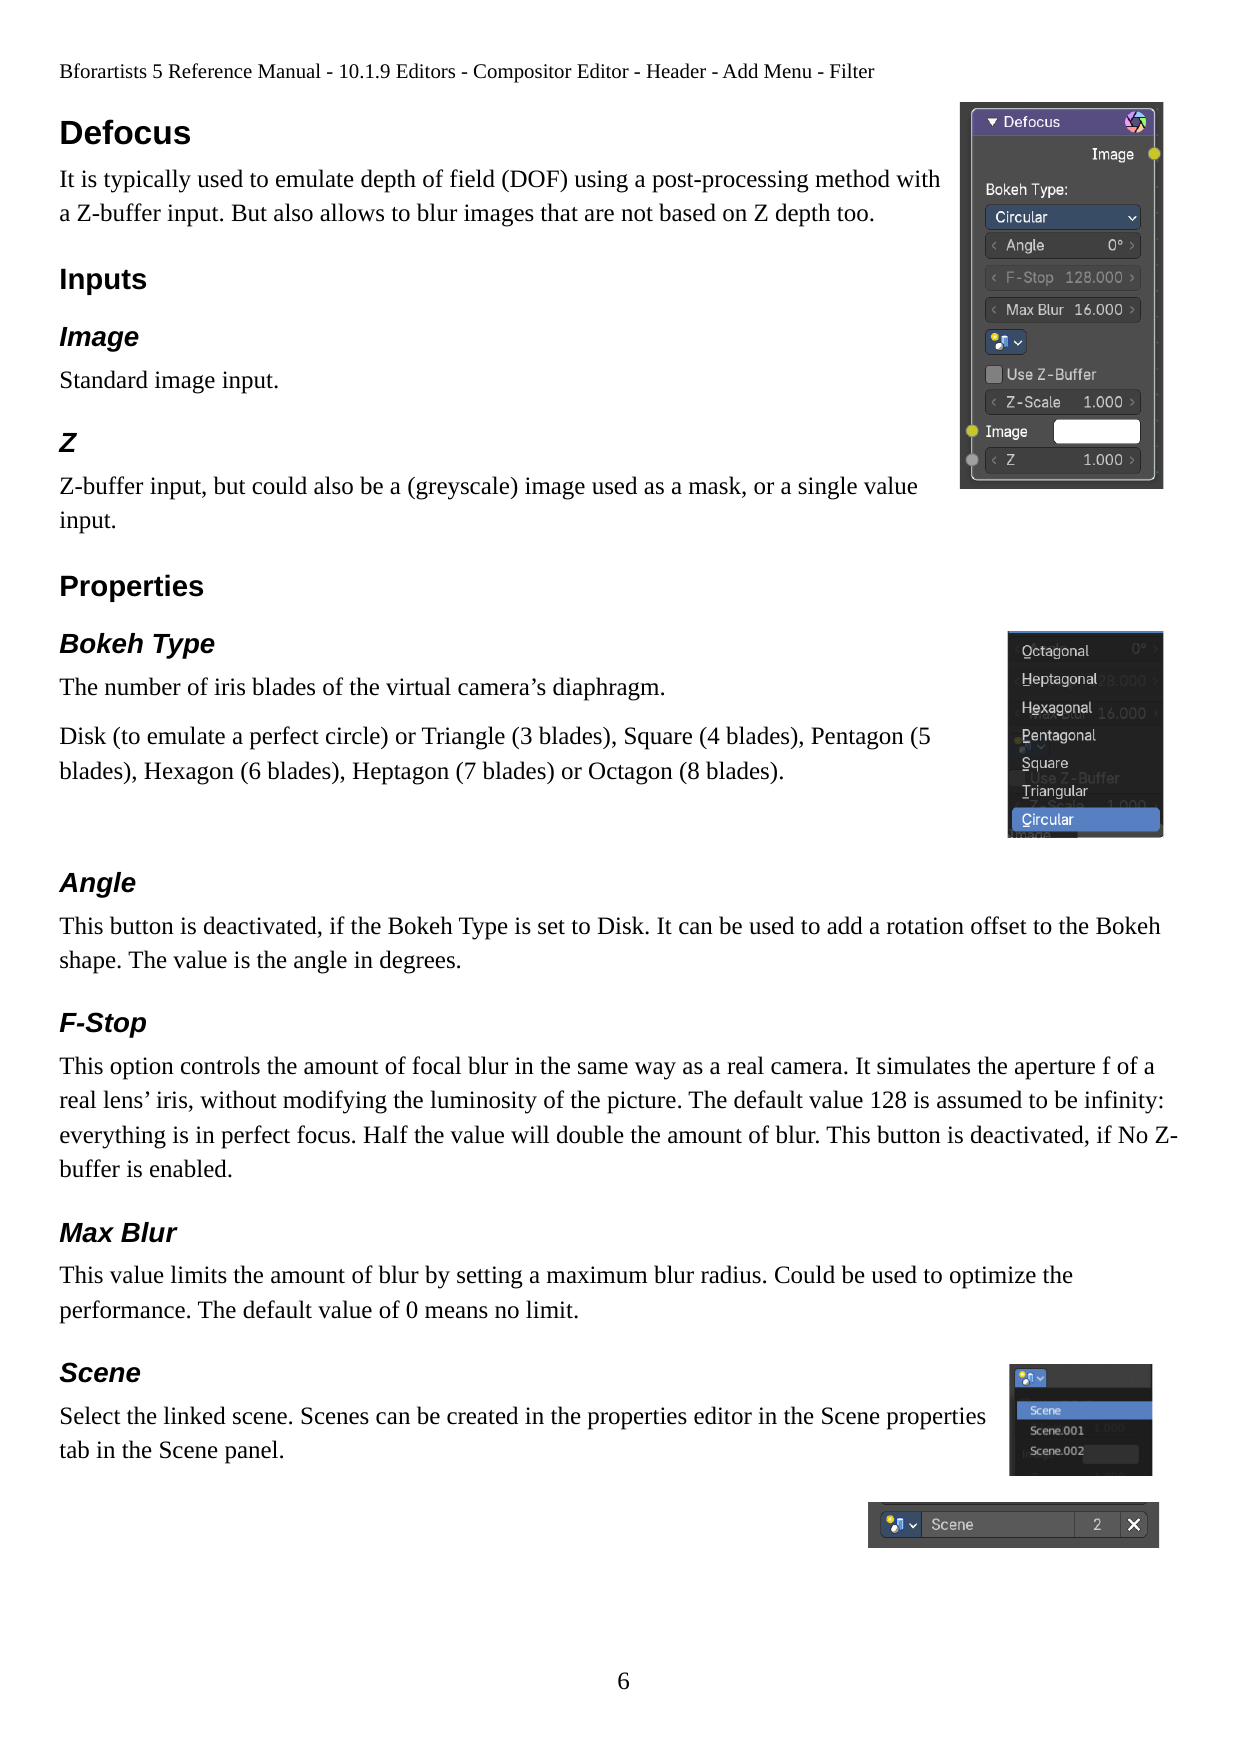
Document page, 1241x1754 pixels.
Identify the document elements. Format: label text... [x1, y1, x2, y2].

picture [1007, 631, 1164, 838]
subtitle Angle [59, 866, 1181, 898]
subtitle Z [59, 427, 959, 458]
subtitle [1164, 262, 1181, 296]
text It is typically used to emulate depth of field (DOF) using a post-processing method with a Z-buffer input. But also allows to blur images that are not based on Z depth too. [59, 164, 959, 227]
text This button is deactivated, if the Bokeh Type is set to Disk. It can be used to add a rotation offset to the Bokeh shape. The value is the angle in degrees. [59, 911, 1181, 974]
text The number of iris blades of the virtual camera’s diaphragm. [59, 672, 1007, 701]
picture [868, 1502, 1160, 1548]
text Select the linked scene. Scenes can be created in the properties editor in the Scene properties tab in the Scene panel. [59, 1401, 1009, 1464]
text Disk (to emulate a perfect circle) or Triangle (3 blades), Square (4 blades), Pentagon (5 blades), Hexagon (6 blades), Heptagon (7 blades) or Octagon (8 blades). [59, 721, 1007, 784]
subtitle [1164, 113, 1181, 151]
picture [1009, 1364, 1153, 1476]
subtitle Properties [59, 569, 1181, 603]
text This option controls the amount of focal blur in the same way as a real camera. It simulates the aperture f of a real lens’ iris, without modifying the luminosity of the picture. The default value 128 is assumed to be infinity: everything is in perfect focus. Half the value will double the amount of blur. This button is deactivated, if No Z-buffer is enabled. [59, 1051, 1181, 1183]
subtitle Max Blur [59, 1216, 1181, 1248]
subtitle Bokeh Type [59, 628, 1181, 660]
picture [959, 102, 1164, 489]
subtitle Image [59, 321, 959, 352]
subtitle Inputs [59, 262, 959, 296]
text This value limits the amount of blur by setting a maximum blur radius. Could be used to optimize the performance. The default value of 0 means no limit. [59, 1261, 1181, 1324]
text Standard image input. [59, 365, 959, 394]
subtitle [1164, 321, 1181, 352]
subtitle [1164, 427, 1181, 458]
subtitle F-Stop [59, 1007, 1181, 1039]
text [1164, 365, 1181, 394]
subtitle Scene [59, 1357, 1181, 1388]
subtitle Defocus [59, 113, 959, 151]
text Z-buffer input, but could also be a (greyscale) image used as a mask, or a single value input. [59, 471, 1181, 534]
